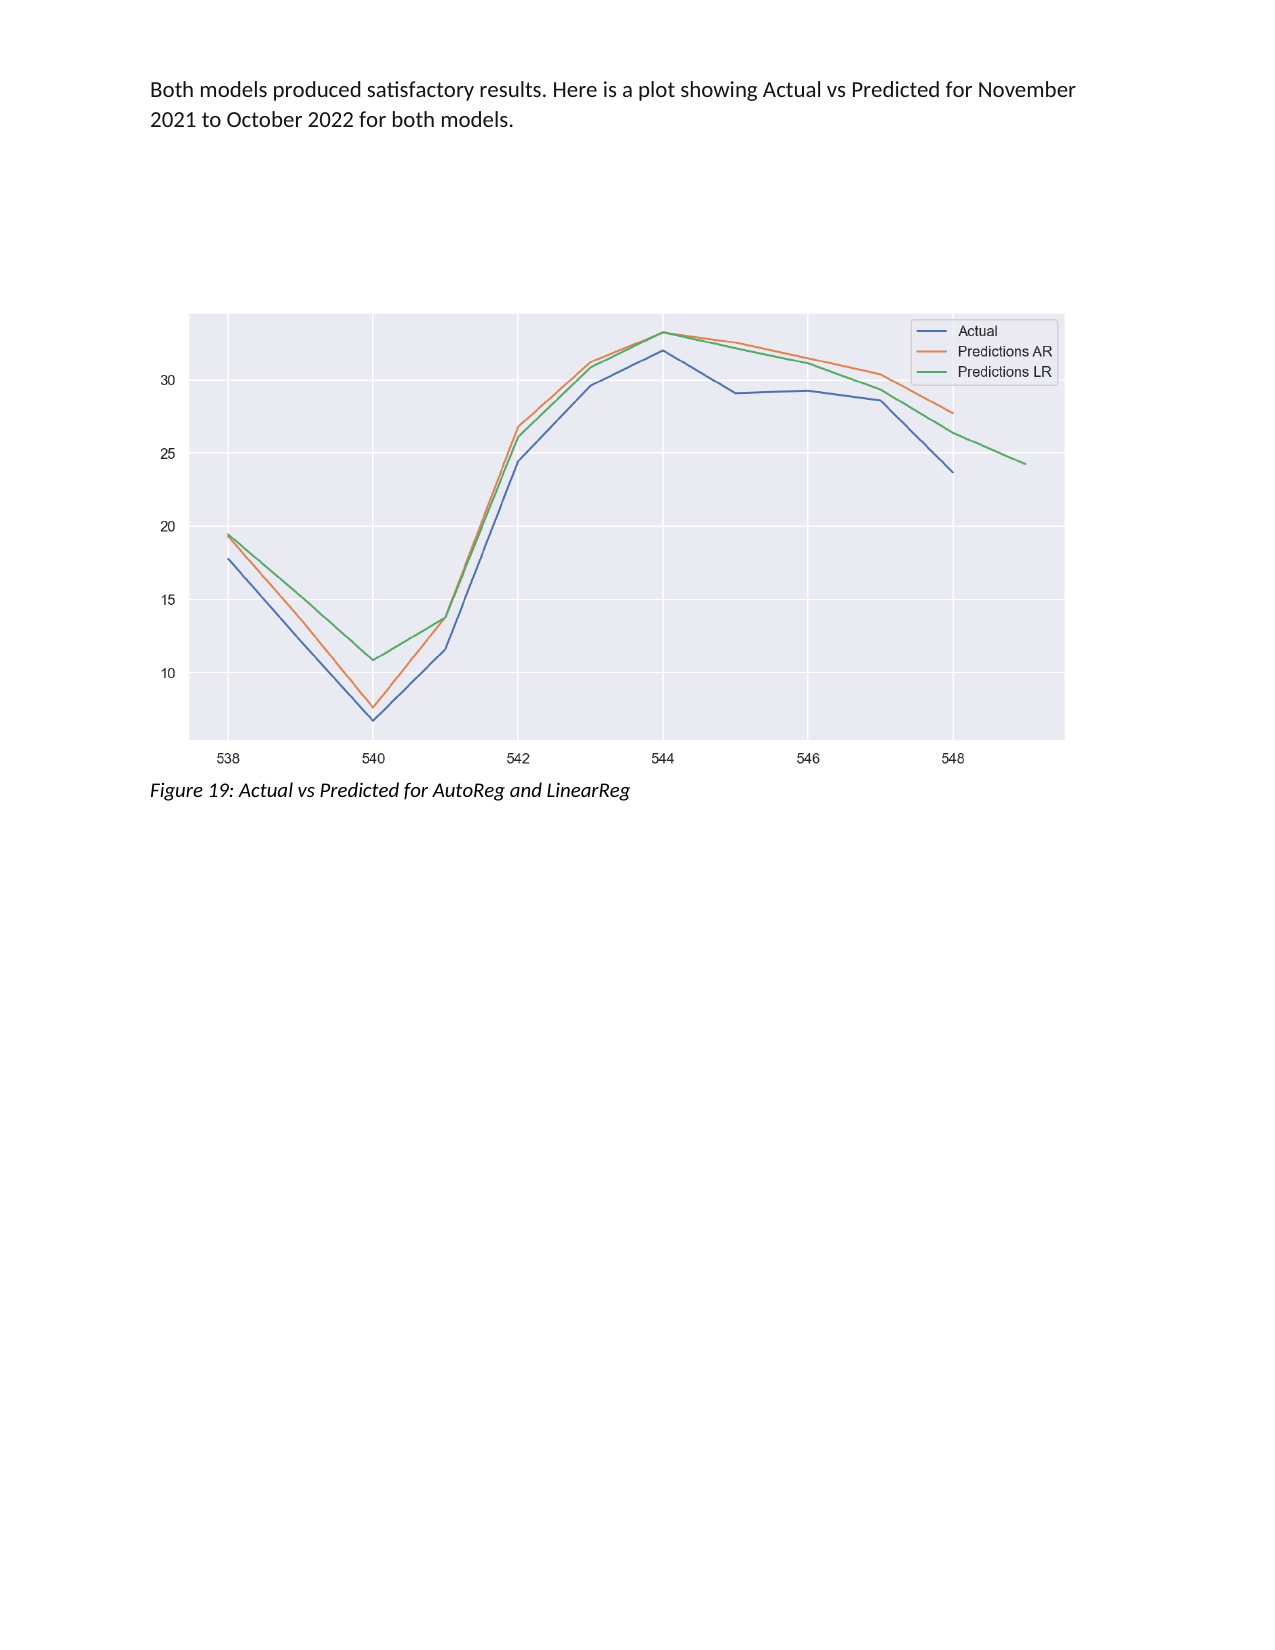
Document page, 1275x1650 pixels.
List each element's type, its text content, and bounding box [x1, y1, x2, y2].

text Figure 19: Actual vs Predicted for AutoReg and LinearReg [150, 775, 1073, 802]
text Both models produced satisfactory results. Here is a plot showing Actual vs Predicted for November 2021 to October 2022 for both models. [150, 75, 1125, 133]
picture [150, 303, 1073, 775]
